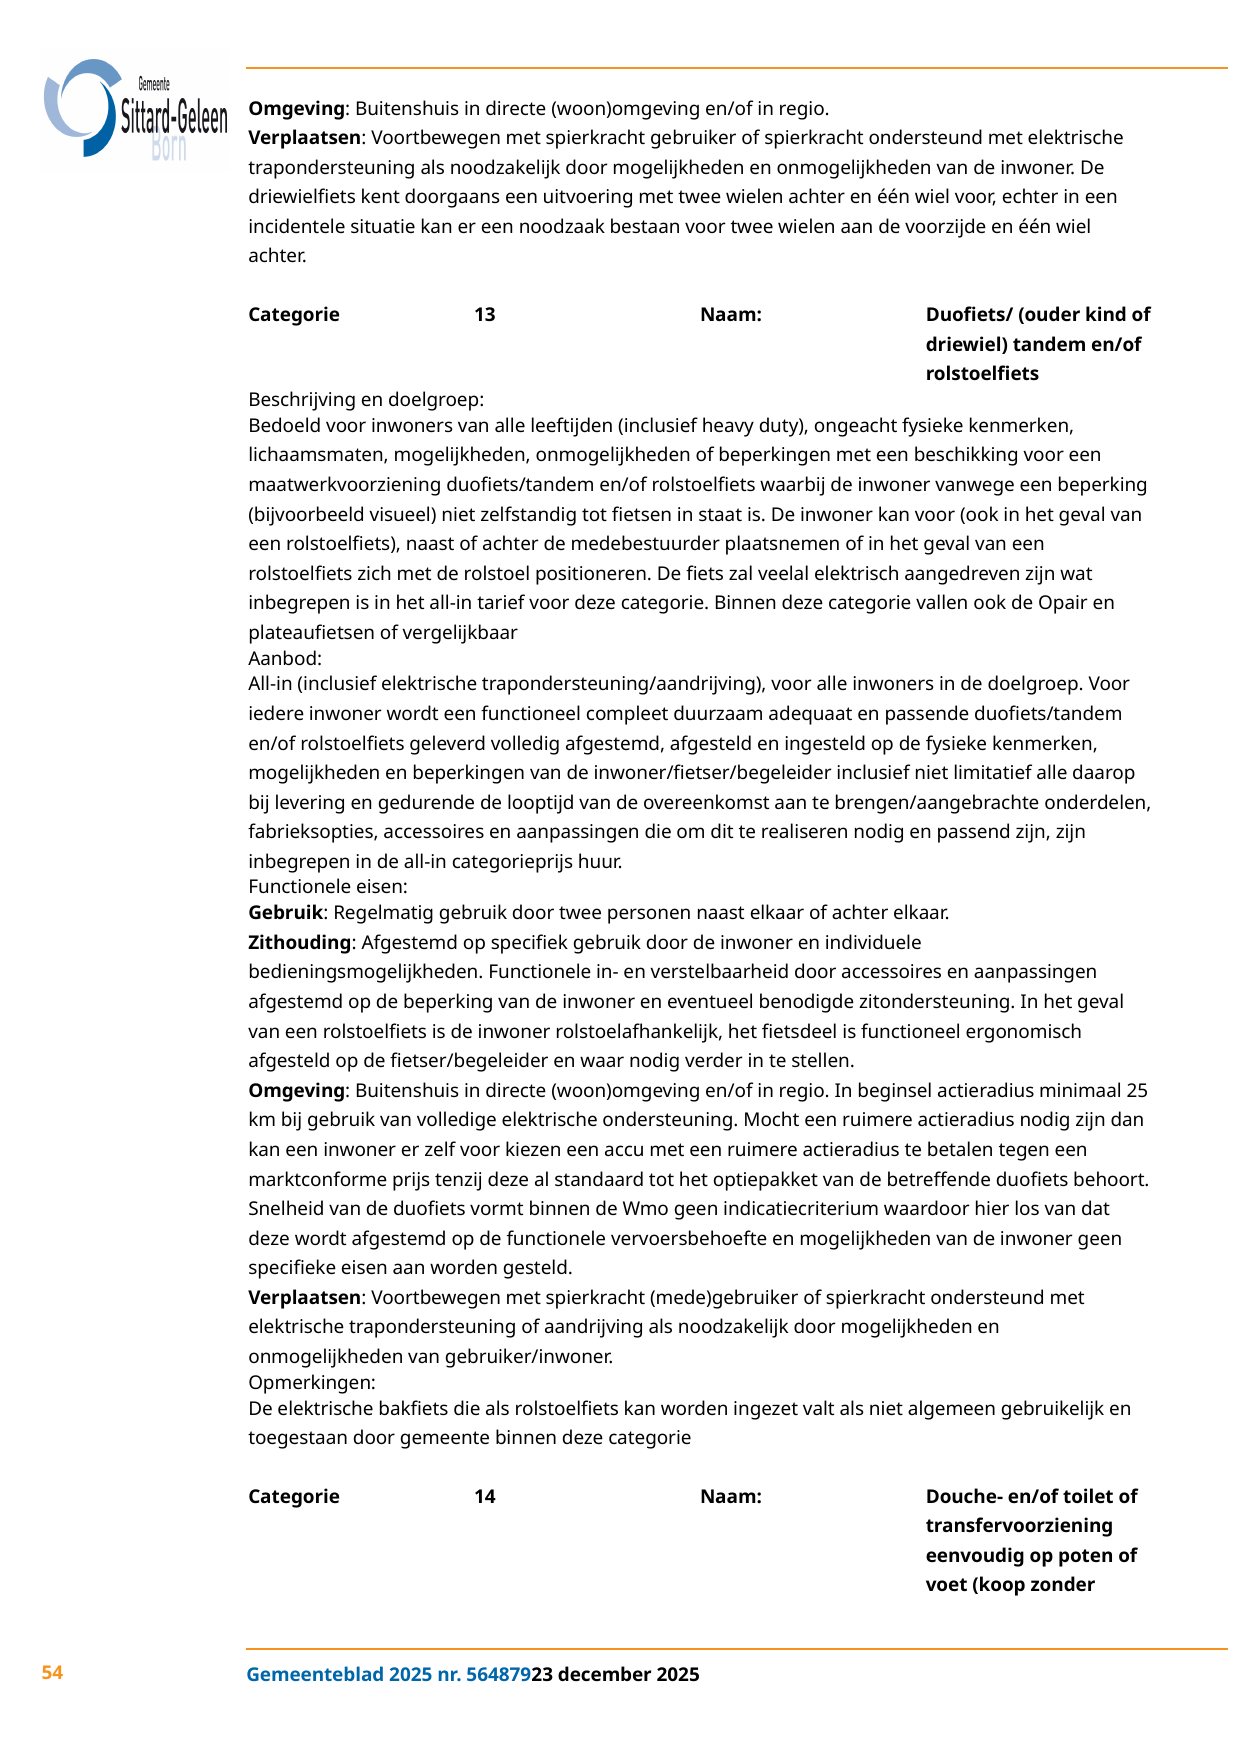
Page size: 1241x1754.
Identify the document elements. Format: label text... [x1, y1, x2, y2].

table_cell Gebruik: Regelmatig gebruik door twee personen naast elkaar of achter elkaar. Zithouding: Afgestemd op specifiek gebruik door de inwoner en individuele bedieningsmogelijkheden. Functionele in- en verstelbaarheid door accessoires en aanpassingen afgestemd op de beperking van de inwoner en eventueel benodigde zitondersteuning. In het geval van een rolstoelfiets is de inwoner rolstoelafhankelijk, het fietsdeel is functioneel ergonomisch afgesteld op de fietser/begeleider en waar nodig verder in te stellen. Omgeving: Buitenshuis in directe (woon)omgeving en/of in regio. In beginsel actieradius minimaal 25 km bij gebruik van volledige elektrische ondersteuning. Mocht een ruimere actieradius nodig zijn dan kan een inwoner er zelf voor kiezen een accu met een ruimere actieradius te betalen tegen een marktconforme prijs tenzij deze al standaard tot het optiepakket van de betreffende duofiets behoort. Snelheid van de duofiets vormt binnen de Wmo geen indicatiecriterium waardoor hier los van dat deze wordt afgestemd op de functionele vervoersbehoefte en mogelijkheden van de inwoner geen specifieke eisen aan worden gesteld. Verplaatsen: Voortbewegen met spierkracht (mede)gebruiker of spierkracht ondersteund met elektrische trapondersteuning of aandrijving als noodzakelijk door mogelijkheden en onmogelijkheden van gebruiker/inwoner. [248, 900, 1152, 1369]
table_header 13 [474, 301, 700, 386]
table_cell Bedoeld voor inwoners van alle leeftijden (inclusief heavy duty), ongeacht fysieke kenmerken, lichaamsmaten, mogelijkheden, onmogelijkheden of beperkingen met een beschikking voor een maatwerkvoorziening duofiets/tandem en/of rolstoelfiets waarbij de inwoner vanwege een beperking (bijvoorbeeld visueel) niet zelfstandig tot fietsen in staat is. De inwoner kan voor (ook in het geval van een rolstoelfiets), naast of achter de medebestuurder plaatsnemen of in het geval van een rolstoelfiets zich met de rolstoel positioneren. De fiets zal veelal elektrisch aangedreven zijn wat inbegrepen is in het all-in tarief voor deze categorie. Binnen deze categorie vallen ook de Opair en plateaufietsen of vergelijkbaar [248, 412, 1152, 645]
table_cell De elektrische bakfiets die als rolstoelfiets kan worden ingezet valt als niet algemeen gebruikelijk en toegestaan door gemeente binnen deze categorie [248, 1395, 1152, 1450]
table_cell Beschrijving en doelgroep: [248, 386, 1152, 412]
table_header Naam: [700, 1483, 926, 1597]
table_header Categorie [248, 301, 474, 386]
table_header Douche- en/of toilet of transfervoorziening eenvoudig op poten of voet (koop zonder [926, 1483, 1152, 1597]
table_cell Omgeving: Buitenshuis in directe (woon)omgeving en/of in regio. Verplaatsen: Voortbewegen met spierkracht gebruiker of spierkracht ondersteund met elektrische trapondersteuning als noodzakelijk door mogelijkheden en onmogelijkheden van de inwoner. De driewielfiets kent doorgaans een uitvoering met twee wielen achter en één wiel voor, echter in een incidentele situatie kan er een noodzaak bestaan voor twee wielen aan de voorzijde en één wiel achter. [248, 95, 1152, 268]
table_cell Aanbod: [248, 645, 1152, 671]
table_header Duofiets/ (ouder kind of driewiel) tandem en/of rolstoelfiets [926, 301, 1152, 386]
table_cell Opmerkingen: [248, 1369, 1152, 1395]
table_cell All-in (inclusief elektrische trapondersteuning/aandrijving), voor alle inwoners in de doelgroep. Voor iedere inwoner wordt een functioneel compleet duurzaam adequaat en passende duofiets/tandem en/of rolstoelfiets geleverd volledig afgestemd, afgesteld en ingesteld op de fysieke kenmerken, mogelijkheden en beperkingen van de inwoner/fietser/begeleider inclusief niet limitatief alle daarop bij levering en gedurende de looptijd van de overeenkomst aan te brengen/aangebrachte onderdelen, fabrieksopties, accessoires en aanpassingen die om dit te realiseren nodig en passend zijn, zijn inbegrepen in de all-in categorieprijs huur. [248, 671, 1152, 874]
table_cell Functionele eisen: [248, 874, 1152, 899]
table_header Categorie [248, 1483, 474, 1597]
picture [41, 47, 231, 172]
table_header Naam: [700, 301, 926, 386]
table_header 14 [474, 1483, 700, 1597]
